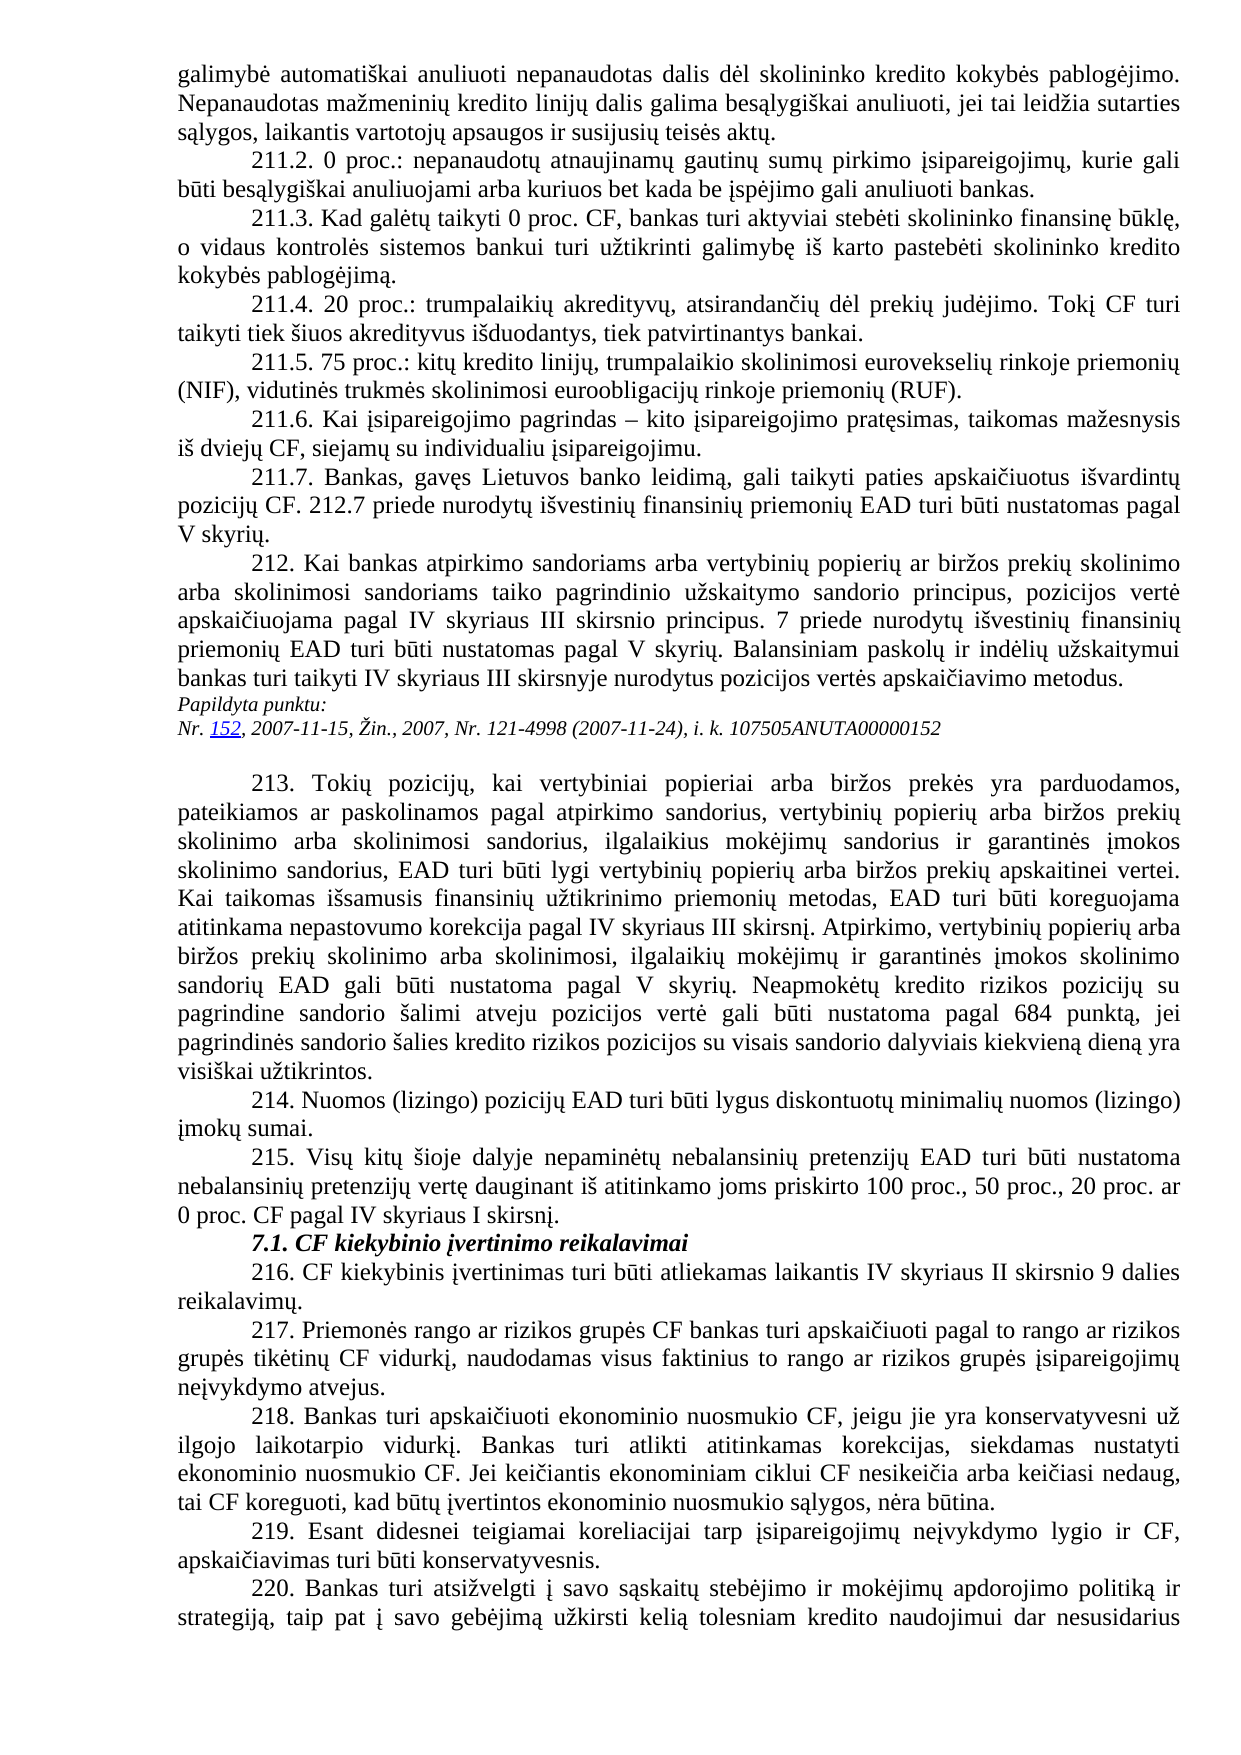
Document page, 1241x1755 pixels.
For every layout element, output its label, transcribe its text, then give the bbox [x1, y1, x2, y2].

text 211.3. Kad galėtų taikyti 0 proc. CF, bankas turi aktyviai stebėti skolininko finansinę būklę, o vidaus kontrolės sistemos bankui turi užtikrinti galimybę iš karto pastebėti skolininko kredito kokybės pablogėjimą. [177, 203, 1181, 289]
text 214. Nuomos (lizingo) pozicijų EAD turi būti lygus diskontuotų minimalių nuomos (lizingo) įmokų sumai. [177, 1085, 1181, 1142]
text 211.2. 0 proc.: nepanaudotų atnaujinamų gautinų sumų pirkimo įsipareigojimų, kurie gali būti besąlygiškai anuliuojami arba kuriuos bet kada be įspėjimo gali anuliuoti bankas. [177, 145, 1181, 203]
text 7.1. CF kiekybinio įvertinimo reikalavimai [177, 1228, 1181, 1257]
text 216. CF kiekybinis įvertinimas turi būti atliekamas laikantis IV skyriaus II skirsnio 9 dalies reikalavimų. [177, 1257, 1181, 1315]
text 211.7. Bankas, gavęs Lietuvos banko leidimą, gali taikyti paties apskaičiuotus išvardintų pozicijų CF. 212.7 priede nurodytų išvestinių finansinių priemonių EAD turi būti nustatomas pagal V skyrių. [177, 462, 1181, 548]
text 213. Tokių pozicijų, kai vertybiniai popieriai arba biržos prekės yra parduodamos, pateikiamos ar paskolinamos pagal atpirkimo sandorius, vertybinių popierių arba biržos prekių skolinimo arba skolinimosi sandorius, ilgalaikius mokėjimų sandorius ir garantinės įmokos skolinimo sandorius, EAD turi būti lygi vertybinių popierių arba biržos prekių apskaitinei vertei. Kai taikomas išsamusis finansinių užtikrinimo priemonių metodas, EAD turi būti koreguojama atitinkama nepastovumo korekcija pagal IV skyriaus III skirsnį. Atpirkimo, vertybinių popierių arba biržos prekių skolinimo arba skolinimosi, ilgalaikių mokėjimų ir garantinės įmokos skolinimo sandorių EAD gali būti nustatoma pagal V skyrių. Neapmokėtų kredito rizikos pozicijų su pagrindine sandorio šalimi atveju pozicijos vertė gali būti nustatoma pagal 684 punktą, jei pagrindinės sandorio šalies kredito rizikos pozicijos su visais sandorio dalyviais kiekvieną dieną yra visiškai užtikrintos. [177, 768, 1181, 1085]
text 217. Priemonės rango ar rizikos grupės CF bankas turi apskaičiuoti pagal to rango ar rizikos grupės tikėtinų CF vidurkį, naudodamas visus faktinius to rango ar rizikos grupės įsipareigojimų neįvykdymo atvejus. [177, 1315, 1181, 1401]
text 220. Bankas turi atsižvelgti į savo sąskaitų stebėjimo ir mokėjimų apdorojimo politiką ir strategiją, taip pat į savo gebėjimą užkirsti kelią tolesniam kredito naudojimui dar nesusidarius [177, 1573, 1181, 1631]
text Nr. 152, 2007-11-15, Žin., 2007, Nr. 121-4998 (2007-11-24), i. k. 107505ANUTA00000152 [177, 716, 1181, 740]
text Papildyta punktu: [177, 692, 1181, 716]
text 211.6. Kai įsipareigojimo pagrindas – kito įsipareigojimo pratęsimas, taikomas mažesnysis iš dviejų CF, siejamų su individualiu įsipareigojimu. [177, 404, 1181, 462]
text 218. Bankas turi apskaičiuoti ekonominio nuosmukio CF, jeigu jie yra konservatyvesni už ilgojo laikotarpio vidurkį. Bankas turi atlikti atitinkamas korekcijas, siekdamas nustatyti ekonominio nuosmukio CF. Jei keičiantis ekonominiam ciklui CF nesikeičia arba keičiasi nedaug, tai CF koreguoti, kad būtų įvertintos ekonominio nuosmukio sąlygos, nėra būtina. [177, 1401, 1181, 1516]
text 211.4. 20 proc.: trumpalaikių akredityvų, atsirandančių dėl prekių judėjimo. Tokį CF turi taikyti tiek šiuos akredityvus išduodantys, tiek patvirtinantys bankai. [177, 289, 1181, 347]
text 215. Visų kitų šioje dalyje nepaminėtų nebalansinių pretenzijų EAD turi būti nustatoma nebalansinių pretenzijų vertę dauginant iš atitinkamo joms priskirto 100 proc., 50 proc., 20 proc. ar 0 proc. CF pagal IV skyriaus I skirsnį. [177, 1142, 1181, 1228]
text 211.5. 75 proc.: kitų kredito linijų, trumpalaikio skolinimosi eurovekselių rinkoje priemonių (NIF), vidutinės trukmės skolinimosi euroobligacijų rinkoje priemonių (RUF). [177, 347, 1181, 404]
text 212. Kai bankas atpirkimo sandoriams arba vertybinių popierių ar biržos prekių skolinimo arba skolinimosi sandoriams taiko pagrindinio užskaitymo sandorio principus, pozicijos vertė apskaičiuojama pagal IV skyriaus III skirsnio principus. 7 priede nurodytų išvestinių finansinių priemonių EAD turi būti nustatomas pagal V skyrių. Balansiniam paskolų ir indėlių užskaitymui bankas turi taikyti IV skyriaus III skirsnyje nurodytus pozicijos vertės apskaičiavimo metodus. [177, 548, 1181, 692]
text galimybė automatiškai anuliuoti nepanaudotas dalis dėl skolininko kredito kokybės pablogėjimo. Nepanaudotas mažmeninių kredito linijų dalis galima besąlygiškai anuliuoti, jei tai leidžia sutarties sąlygos, laikantis vartotojų apsaugos ir susijusių teisės aktų. [177, 59, 1181, 145]
text 219. Esant didesnei teigiamai koreliacijai tarp įsipareigojimų neįvykdymo lygio ir CF, apskaičiavimas turi būti konservatyvesnis. [177, 1516, 1181, 1573]
